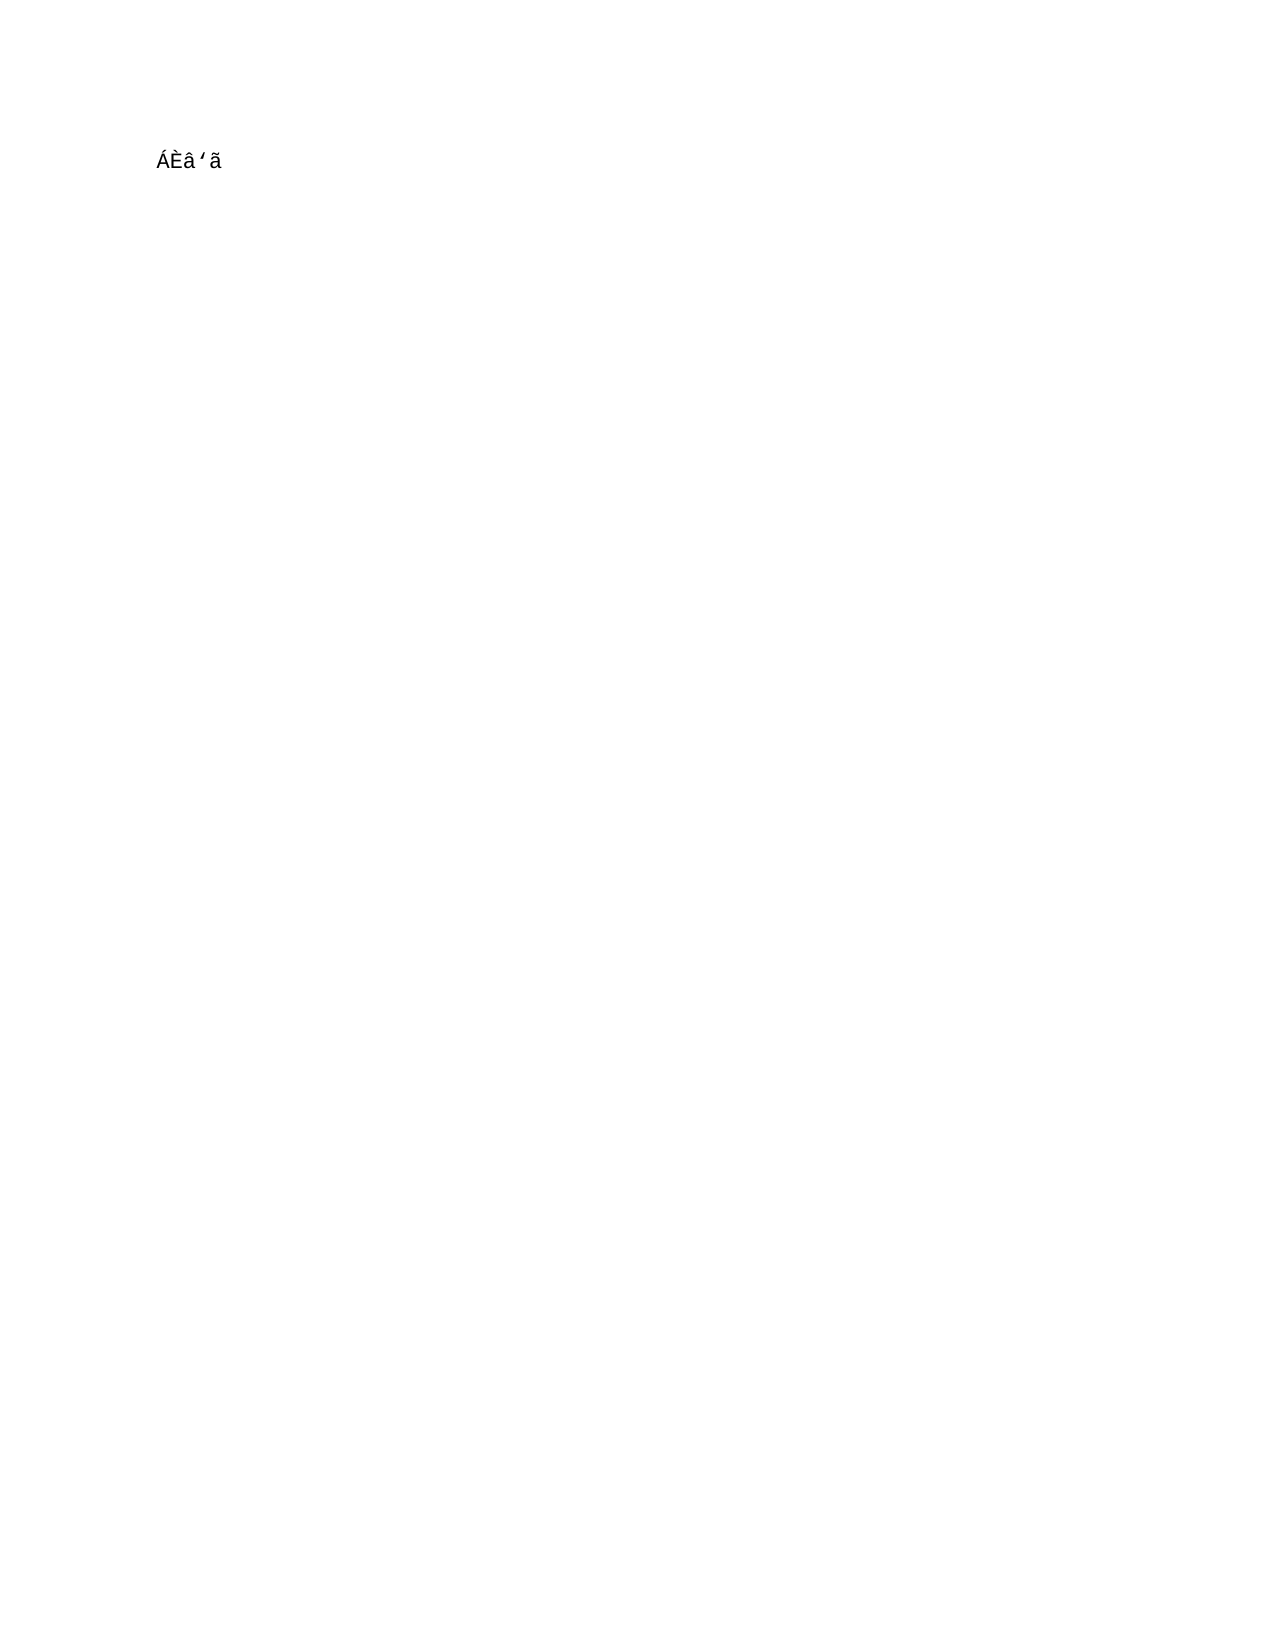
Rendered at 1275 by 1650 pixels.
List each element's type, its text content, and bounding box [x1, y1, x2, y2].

text ÁÈâ‘ã [156, 150, 1118, 175]
